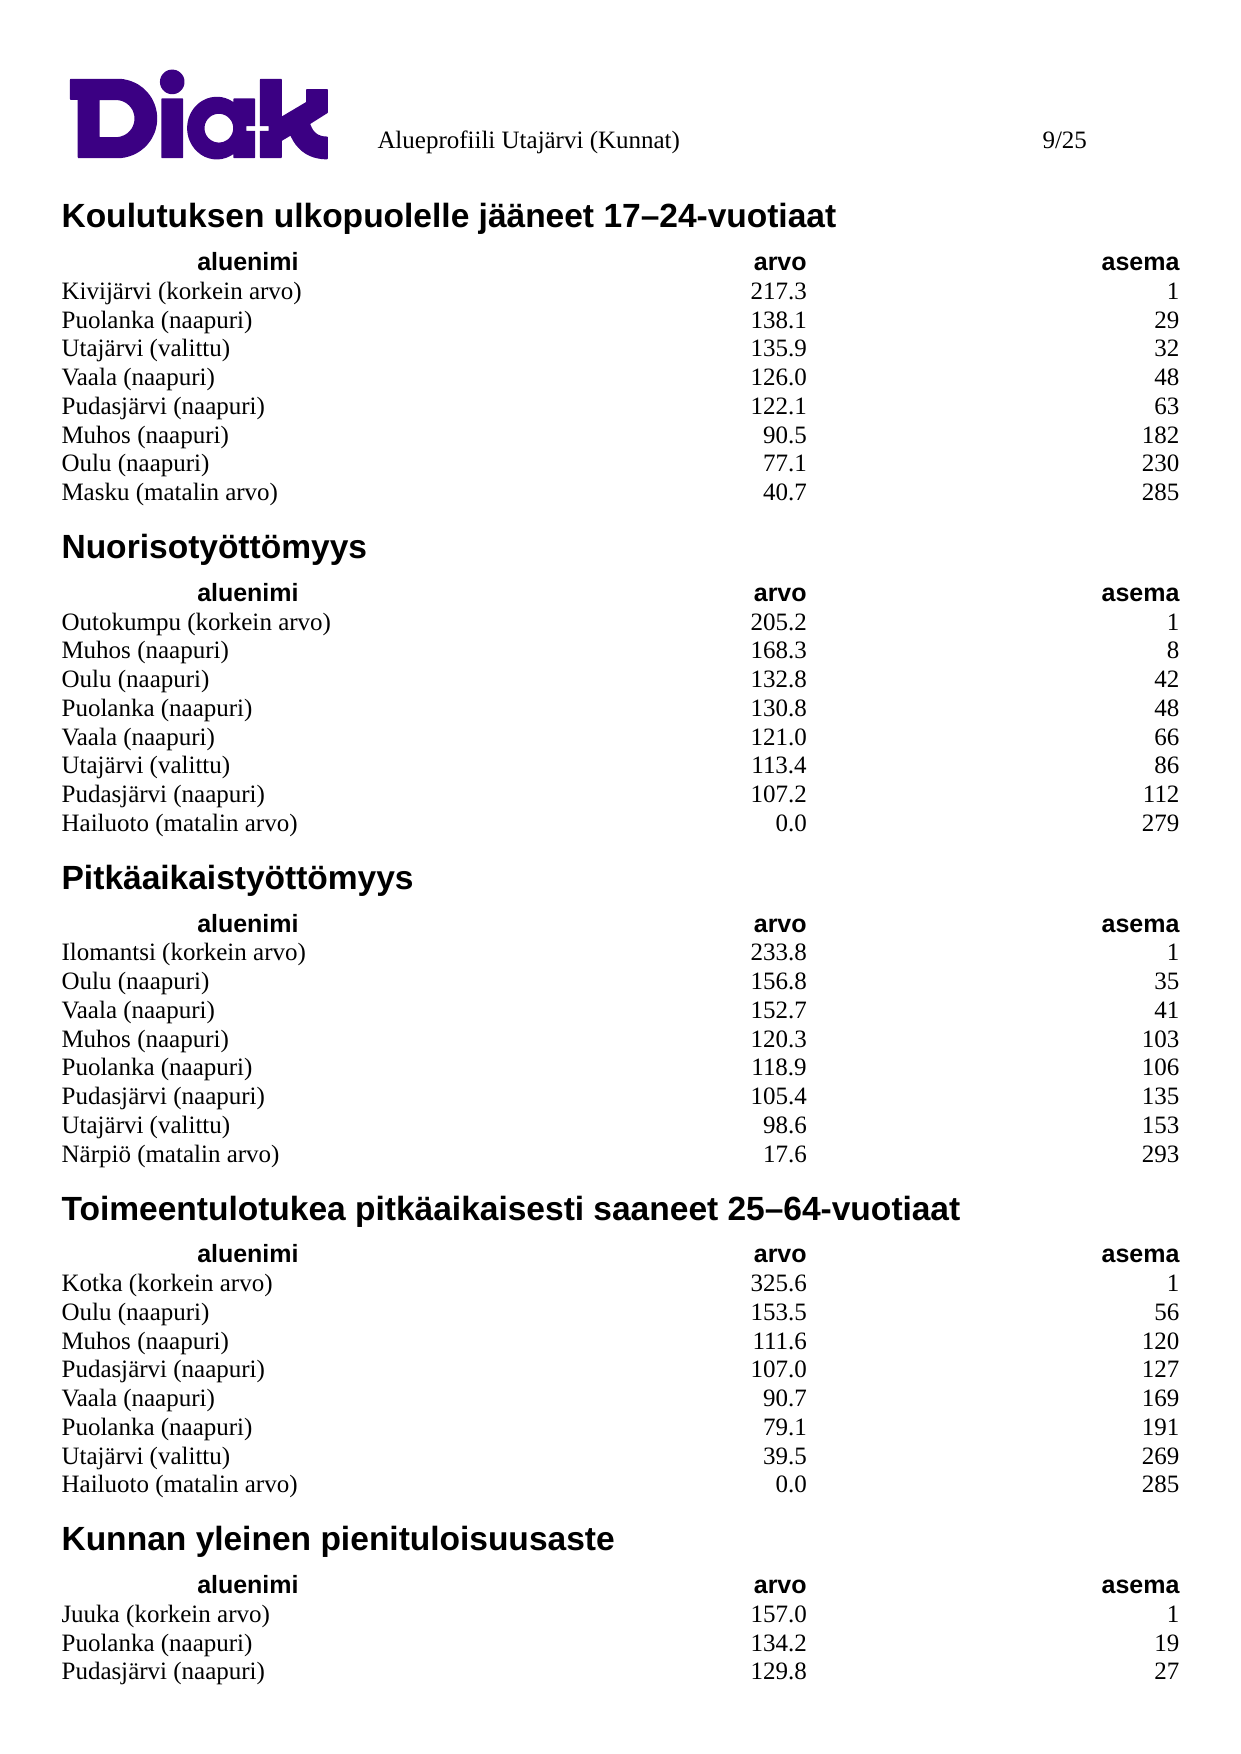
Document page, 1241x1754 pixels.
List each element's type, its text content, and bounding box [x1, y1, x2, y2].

table_header aluenimi [61, 909, 434, 937]
table_cell Närpiö (matalin arvo) [61, 1139, 434, 1167]
table_cell 126.0 [434, 362, 806, 391]
table_cell Puolanka (naapuri) [61, 1412, 434, 1441]
table_cell Kotka (korkein arvo) [61, 1268, 434, 1297]
table_cell 293 [806, 1139, 1179, 1167]
table_cell 279 [806, 808, 1179, 837]
table_cell 1 [806, 607, 1179, 636]
table_cell 90.5 [434, 420, 806, 448]
table_cell Masku (matalin arvo) [61, 477, 434, 506]
table_cell 35 [806, 966, 1179, 995]
table_cell 40.7 [434, 477, 806, 506]
table_cell Pudasjärvi (naapuri) [61, 779, 434, 808]
table_cell 90.7 [434, 1383, 806, 1412]
table_cell Juuka (korkein arvo) [61, 1599, 434, 1628]
table_cell 285 [806, 1470, 1179, 1498]
table_cell 77.1 [434, 449, 806, 477]
table_cell Puolanka (naapuri) [61, 693, 434, 722]
table_header arvo [434, 578, 806, 607]
table_cell Muhos (naapuri) [61, 1326, 434, 1354]
subtitle Koulutuksen ulkopuolelle jääneet 17–24-vuotiaat [61, 196, 1179, 235]
table_cell 182 [806, 420, 1179, 448]
table_cell 107.0 [434, 1355, 806, 1383]
table_cell 205.2 [434, 607, 806, 636]
table_cell Vaala (naapuri) [61, 1383, 434, 1412]
table_cell 153.5 [434, 1297, 806, 1326]
table_cell Puolanka (naapuri) [61, 1053, 434, 1081]
table_cell 168.3 [434, 636, 806, 664]
table_header arvo [434, 1240, 806, 1268]
table_cell Hailuoto (matalin arvo) [61, 808, 434, 837]
table_cell 48 [806, 693, 1179, 722]
table_cell 156.8 [434, 966, 806, 995]
subtitle Pitkäaikaistyöttömyys [61, 858, 1179, 896]
table_cell 1 [806, 1599, 1179, 1628]
table_cell 153 [806, 1110, 1179, 1139]
table_cell Utajärvi (valittu) [61, 1441, 434, 1469]
table_cell Ilomantsi (korkein arvo) [61, 938, 434, 966]
table_cell Muhos (naapuri) [61, 1024, 434, 1052]
table_cell Utajärvi (valittu) [61, 751, 434, 779]
table_cell 48 [806, 362, 1179, 391]
table_cell 129.8 [434, 1656, 806, 1685]
table_cell Puolanka (naapuri) [61, 1628, 434, 1656]
table_cell 103 [806, 1024, 1179, 1052]
table_cell Oulu (naapuri) [61, 966, 434, 995]
table_cell Pudasjärvi (naapuri) [61, 1081, 434, 1110]
table_cell 32 [806, 334, 1179, 362]
table_cell 79.1 [434, 1412, 806, 1441]
table_cell 105.4 [434, 1081, 806, 1110]
table_cell 118.9 [434, 1053, 806, 1081]
table_cell 107.2 [434, 779, 806, 808]
table_cell Hailuoto (matalin arvo) [61, 1470, 434, 1498]
table_cell 0.0 [434, 808, 806, 837]
table_cell 135.9 [434, 334, 806, 362]
table_cell Pudasjärvi (naapuri) [61, 391, 434, 420]
table_cell 157.0 [434, 1599, 806, 1628]
table_cell 230 [806, 449, 1179, 477]
table_header asema [806, 578, 1179, 607]
table_cell 269 [806, 1441, 1179, 1469]
table_cell 63 [806, 391, 1179, 420]
table_cell 191 [806, 1412, 1179, 1441]
table_cell Oulu (naapuri) [61, 1297, 434, 1326]
table_cell 17.6 [434, 1139, 806, 1167]
table_cell 56 [806, 1297, 1179, 1326]
table_cell 8 [806, 636, 1179, 664]
table_cell 66 [806, 722, 1179, 751]
table_cell 41 [806, 995, 1179, 1024]
table_cell 152.7 [434, 995, 806, 1024]
table_cell Utajärvi (valittu) [61, 334, 434, 362]
table_cell 111.6 [434, 1326, 806, 1354]
table_header aluenimi [61, 1570, 434, 1599]
table_cell 98.6 [434, 1110, 806, 1139]
table_cell Pudasjärvi (naapuri) [61, 1656, 434, 1685]
table_cell 132.8 [434, 664, 806, 693]
table_cell 217.3 [434, 276, 806, 305]
table_cell 112 [806, 779, 1179, 808]
table_cell 113.4 [434, 751, 806, 779]
table_cell 130.8 [434, 693, 806, 722]
table_cell Puolanka (naapuri) [61, 305, 434, 333]
table_cell 120 [806, 1326, 1179, 1354]
table_cell Outokumpu (korkein arvo) [61, 607, 434, 636]
table_cell 1 [806, 938, 1179, 966]
table_cell Oulu (naapuri) [61, 449, 434, 477]
table_cell 27 [806, 1656, 1179, 1685]
table_cell 127 [806, 1355, 1179, 1383]
table_cell 135 [806, 1081, 1179, 1110]
table_cell Vaala (naapuri) [61, 362, 434, 391]
subtitle Nuorisotyöttömyys [61, 527, 1179, 566]
table_cell 1 [806, 1268, 1179, 1297]
table_cell 86 [806, 751, 1179, 779]
table_cell Oulu (naapuri) [61, 664, 434, 693]
table_header aluenimi [61, 247, 434, 276]
table_header asema [806, 909, 1179, 937]
table_cell 120.3 [434, 1024, 806, 1052]
table_cell Muhos (naapuri) [61, 420, 434, 448]
table_header asema [806, 247, 1179, 276]
table_cell 19 [806, 1628, 1179, 1656]
table_cell 138.1 [434, 305, 806, 333]
table_cell 1 [806, 276, 1179, 305]
table_cell 233.8 [434, 938, 806, 966]
table_cell Muhos (naapuri) [61, 636, 434, 664]
table_cell 42 [806, 664, 1179, 693]
table_header arvo [434, 1570, 806, 1599]
subtitle Toimeentulotukea pitkäaikaisesti saaneet 25–64-vuotiaat [61, 1188, 1179, 1227]
table_cell 0.0 [434, 1470, 806, 1498]
table_header arvo [434, 247, 806, 276]
table_header asema [806, 1570, 1179, 1599]
table_header asema [806, 1240, 1179, 1268]
table_header arvo [434, 909, 806, 937]
table_cell 325.6 [434, 1268, 806, 1297]
table_cell 169 [806, 1383, 1179, 1412]
table_cell 285 [806, 477, 1179, 506]
table_cell 29 [806, 305, 1179, 333]
table_header aluenimi [61, 578, 434, 607]
table_cell 134.2 [434, 1628, 806, 1656]
table_cell 39.5 [434, 1441, 806, 1469]
table_cell Vaala (naapuri) [61, 722, 434, 751]
table_cell 106 [806, 1053, 1179, 1081]
table_header aluenimi [61, 1240, 434, 1268]
table_cell 121.0 [434, 722, 806, 751]
table_cell Pudasjärvi (naapuri) [61, 1355, 434, 1383]
table_cell Utajärvi (valittu) [61, 1110, 434, 1139]
table_cell 122.1 [434, 391, 806, 420]
table_cell Kivijärvi (korkein arvo) [61, 276, 434, 305]
table_cell Vaala (naapuri) [61, 995, 434, 1024]
subtitle Kunnan yleinen pienituloisuusaste [61, 1519, 1179, 1558]
